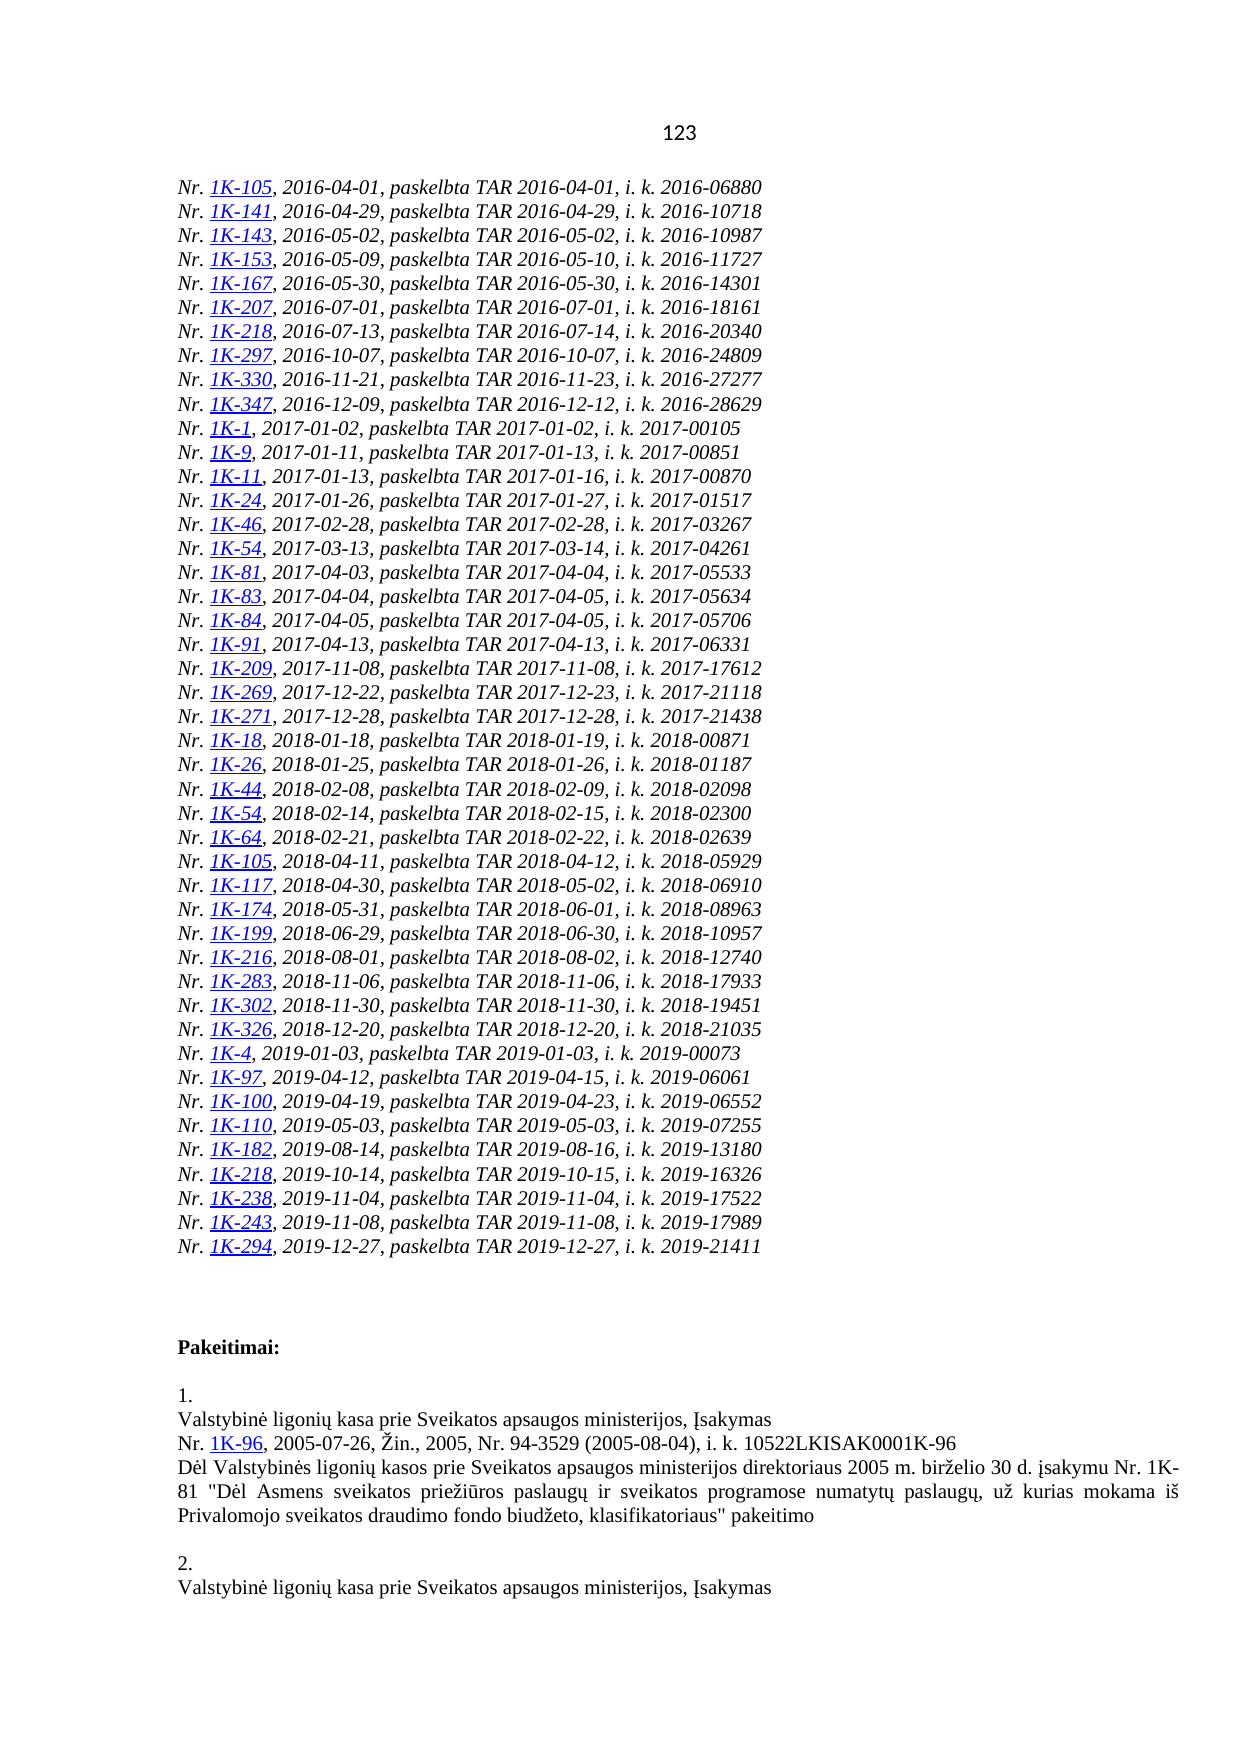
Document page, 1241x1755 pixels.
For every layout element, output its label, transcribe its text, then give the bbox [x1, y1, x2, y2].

text Nr. 1K-153, 2016-05-09, paskelbta TAR 2016-05-10, i. k. 2016-11727 [177, 247, 1181, 271]
text Nr. 1K-18, 2018-01-18, paskelbta TAR 2018-01-19, i. k. 2018-00871 [177, 728, 1181, 752]
text Nr. 1K-271, 2017-12-28, paskelbta TAR 2017-12-28, i. k. 2017-21438 [177, 704, 1181, 728]
text Nr. 1K-182, 2019-08-14, paskelbta TAR 2019-08-16, i. k. 2019-13180 [177, 1137, 1181, 1161]
text Nr. 1K-218, 2016-07-13, paskelbta TAR 2016-07-14, i. k. 2016-20340 [177, 319, 1181, 343]
text Valstybinė ligonių kasa prie Sveikatos apsaugos ministerijos, Įsakymas [177, 1575, 1181, 1599]
text Nr. 1K-1, 2017-01-02, paskelbta TAR 2017-01-02, i. k. 2017-00105 [177, 416, 1181, 439]
text Nr. 1K-143, 2016-05-02, paskelbta TAR 2016-05-02, i. k. 2016-10987 [177, 223, 1181, 247]
text Valstybinė ligonių kasa prie Sveikatos apsaugos ministerijos, Įsakymas [177, 1407, 1181, 1431]
text Nr. 1K-347, 2016-12-09, paskelbta TAR 2016-12-12, i. k. 2016-28629 [177, 391, 1181, 416]
text Nr. 1K-110, 2019-05-03, paskelbta TAR 2019-05-03, i. k. 2019-07255 [177, 1113, 1181, 1137]
text Nr. 1K-54, 2018-02-14, paskelbta TAR 2018-02-15, i. k. 2018-02300 [177, 801, 1181, 824]
text Nr. 1K-97, 2019-04-12, paskelbta TAR 2019-04-15, i. k. 2019-06061 [177, 1065, 1181, 1089]
text Nr. 1K-238, 2019-11-04, paskelbta TAR 2019-11-04, i. k. 2019-17522 [177, 1186, 1181, 1209]
text Nr. 1K-84, 2017-04-05, paskelbta TAR 2017-04-05, i. k. 2017-05706 [177, 608, 1181, 632]
text Nr. 1K-297, 2016-10-07, paskelbta TAR 2016-10-07, i. k. 2016-24809 [177, 343, 1181, 367]
text Nr. 1K-283, 2018-11-06, paskelbta TAR 2018-11-06, i. k. 2018-17933 [177, 969, 1181, 993]
text Nr. 1K-117, 2018-04-30, paskelbta TAR 2018-05-02, i. k. 2018-06910 [177, 873, 1181, 897]
text Nr. 1K-209, 2017-11-08, paskelbta TAR 2017-11-08, i. k. 2017-17612 [177, 656, 1181, 680]
text Nr. 1K-46, 2017-02-28, paskelbta TAR 2017-02-28, i. k. 2017-03267 [177, 512, 1181, 536]
text Nr. 1K-243, 2019-11-08, paskelbta TAR 2019-11-08, i. k. 2019-17989 [177, 1209, 1181, 1234]
text Nr. 1K-64, 2018-02-21, paskelbta TAR 2018-02-22, i. k. 2018-02639 [177, 824, 1181, 849]
text Pakeitimai: [177, 1334, 1181, 1359]
text Dėl Valstybinės ligonių kasos prie Sveikatos apsaugos ministerijos direktoriaus 2005 m. birželio 30 d. įsakymu Nr. 1K-81 "Dėl Asmens sveikatos priežiūros paslaugų ir sveikatos programose numatytų paslaugų, už kurias mokama iš Privalomojo sveikatos draudimo fondo biudžeto, klasifikatoriaus" pakeitimo [177, 1455, 1181, 1527]
text Nr. 1K-24, 2017-01-26, paskelbta TAR 2017-01-27, i. k. 2017-01517 [177, 488, 1181, 512]
text Nr. 1K-105, 2018-04-11, paskelbta TAR 2018-04-12, i. k. 2018-05929 [177, 849, 1181, 873]
text Nr. 1K-4, 2019-01-03, paskelbta TAR 2019-01-03, i. k. 2019-00073 [177, 1041, 1181, 1065]
text Nr. 1K-207, 2016-07-01, paskelbta TAR 2016-07-01, i. k. 2016-18161 [177, 295, 1181, 319]
text Nr. 1K-141, 2016-04-29, paskelbta TAR 2016-04-29, i. k. 2016-10718 [177, 199, 1181, 223]
text Nr. 1K-91, 2017-04-13, paskelbta TAR 2017-04-13, i. k. 2017-06331 [177, 632, 1181, 656]
text Nr. 1K-105, 2016-04-01, paskelbta TAR 2016-04-01, i. k. 2016-06880 [177, 175, 1181, 199]
text Nr. 1K-81, 2017-04-03, paskelbta TAR 2017-04-04, i. k. 2017-05533 [177, 560, 1181, 584]
text Nr. 1K-54, 2017-03-13, paskelbta TAR 2017-03-14, i. k. 2017-04261 [177, 536, 1181, 560]
text Nr. 1K-326, 2018-12-20, paskelbta TAR 2018-12-20, i. k. 2018-21035 [177, 1017, 1181, 1041]
text Nr. 1K-302, 2018-11-30, paskelbta TAR 2018-11-30, i. k. 2018-19451 [177, 993, 1181, 1017]
text Nr. 1K-11, 2017-01-13, paskelbta TAR 2017-01-16, i. k. 2017-00870 [177, 464, 1181, 488]
text Nr. 1K-96, 2005-07-26, Žin., 2005, Nr. 94-3529 (2005-08-04), i. k. 10522LKISAK0001K-96 [177, 1431, 1181, 1455]
text 2. [177, 1551, 1181, 1575]
text Nr. 1K-83, 2017-04-04, paskelbta TAR 2017-04-05, i. k. 2017-05634 [177, 584, 1181, 608]
text Nr. 1K-218, 2019-10-14, paskelbta TAR 2019-10-15, i. k. 2019-16326 [177, 1161, 1181, 1186]
text 1. [177, 1383, 1181, 1407]
text Nr. 1K-167, 2016-05-30, paskelbta TAR 2016-05-30, i. k. 2016-14301 [177, 271, 1181, 295]
text Nr. 1K-269, 2017-12-22, paskelbta TAR 2017-12-23, i. k. 2017-21118 [177, 680, 1181, 704]
text Nr. 1K-26, 2018-01-25, paskelbta TAR 2018-01-26, i. k. 2018-01187 [177, 752, 1181, 776]
text Nr. 1K-100, 2019-04-19, paskelbta TAR 2019-04-23, i. k. 2019-06552 [177, 1089, 1181, 1113]
text Nr. 1K-9, 2017-01-11, paskelbta TAR 2017-01-13, i. k. 2017-00851 [177, 439, 1181, 464]
text Nr. 1K-294, 2019-12-27, paskelbta TAR 2019-12-27, i. k. 2019-21411 [177, 1234, 1181, 1258]
text Nr. 1K-174, 2018-05-31, paskelbta TAR 2018-06-01, i. k. 2018-08963 [177, 897, 1181, 921]
text Nr. 1K-44, 2018-02-08, paskelbta TAR 2018-02-09, i. k. 2018-02098 [177, 776, 1181, 801]
text Nr. 1K-216, 2018-08-01, paskelbta TAR 2018-08-02, i. k. 2018-12740 [177, 945, 1181, 969]
text Nr. 1K-330, 2016-11-21, paskelbta TAR 2016-11-23, i. k. 2016-27277 [177, 367, 1181, 391]
text Nr. 1K-199, 2018-06-29, paskelbta TAR 2018-06-30, i. k. 2018-10957 [177, 921, 1181, 945]
